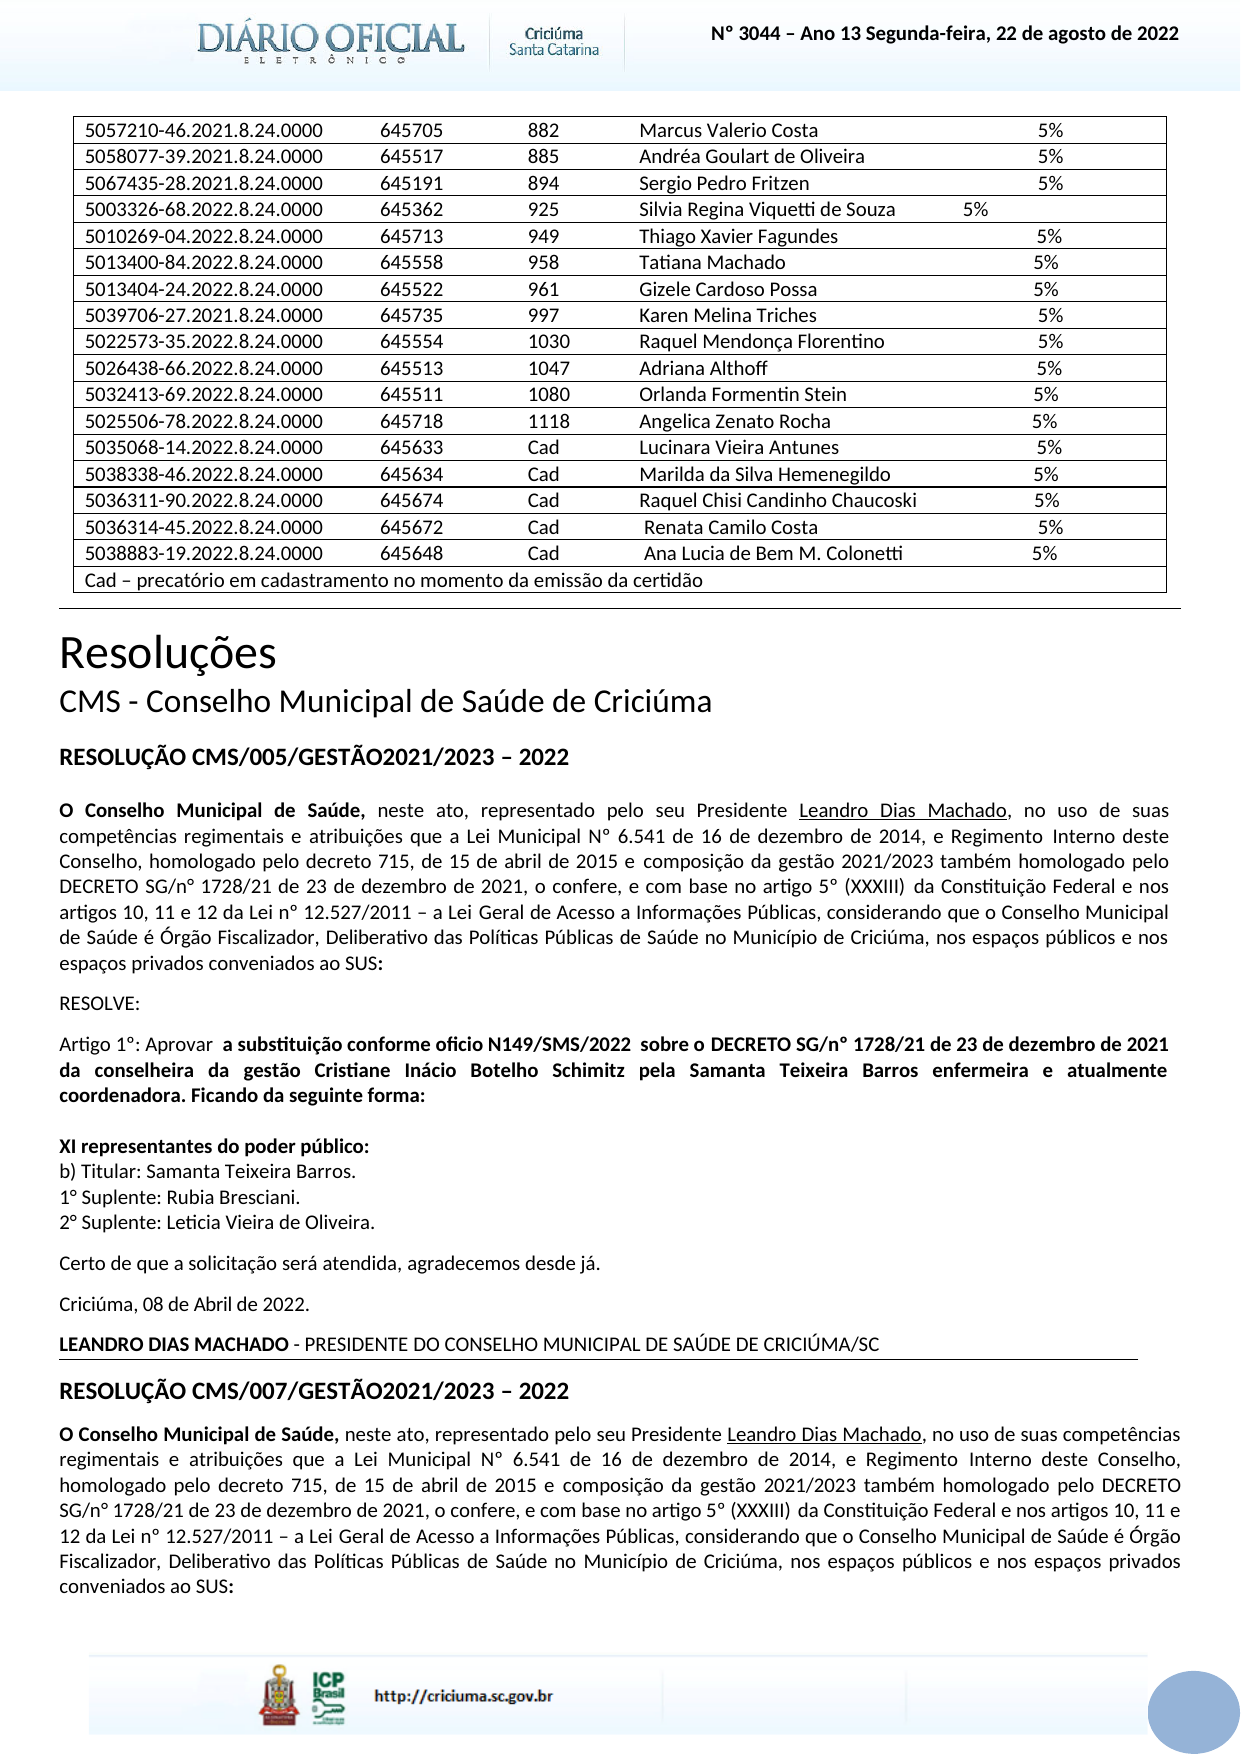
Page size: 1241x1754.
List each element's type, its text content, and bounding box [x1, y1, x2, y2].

text Resoluções [59, 622, 1181, 680]
table_cell 5026438-66.2022.8.24.0000 645513 1047 Adriana Althoff 5% [74, 355, 1166, 381]
table_cell 5013404-24.2022.8.24.0000 645522 961 Gizele Cardoso Possa 5% [74, 276, 1166, 301]
text LEANDRO DIAS MACHADO - PRESIDENTE DO CONSELHO MUNICIPAL DE SAÚDE DE CRICIÚMA/SC [59, 1331, 1138, 1359]
text 1° Suplente: Rubia Bresciani. [59, 1184, 1169, 1209]
text 2° Suplente: Leticia Vieira de Oliveira. [59, 1209, 1169, 1235]
table_cell 5036314-45.2022.8.24.0000 645672 Cad Renata Camilo Costa 5% [74, 514, 1166, 539]
table_cell 5036311-90.2022.8.24.0000 645674 Cad Raquel Chisi Candinho Chaucoski 5% [74, 488, 1166, 513]
text RESOLVE: [59, 991, 1181, 1016]
table_cell 5035068-14.2022.8.24.0000 645633 Cad Lucinara Vieira Antunes 5% [74, 435, 1166, 460]
text Criciúma, 08 de Abril de 2022. [59, 1291, 1139, 1316]
table_cell 5039706-27.2021.8.24.0000 645735 997 Karen Melina Triches 5% [74, 302, 1166, 328]
table_cell 5022573-35.2022.8.24.0000 645554 1030 Raquel Mendonça Florentino 5% [74, 329, 1166, 354]
table_cell 5057210-46.2021.8.24.0000 645705 882 Marcus Valerio Costa 5% [74, 117, 1166, 142]
text RESOLUÇÃO CMS/007/GESTÃO2021/2023 – 2022 [59, 1375, 1181, 1406]
text Artigo 1º: Aprovar a substituição conforme oficio N149/SMS/2022 sobre o DECRETO SG/nº 1728/21 de 23 de dezembro de 2021 da conselheira da gestão Cristiane Inácio Botelho Schimitz pela Samanta Teixeira Barros enfermeira e atualmente coordenadora. Ficando da seguinte forma: [59, 1031, 1169, 1108]
table_cell 5058077-39.2021.8.24.0000 645517 885 Andréa Goulart de Oliveira 5% [74, 144, 1166, 169]
table_cell 5010269-04.2022.8.24.0000 645713 949 Thiago Xavier Fagundes 5% [74, 223, 1166, 248]
text Certo de que a solicitação será atendida, agradecemos desde já. [59, 1250, 1181, 1275]
table_cell 5067435-28.2021.8.24.0000 645191 894 Sergio Pedro Fritzen 5% [74, 170, 1166, 195]
table_cell 5038338-46.2022.8.24.0000 645634 Cad Marilda da Silva Hemenegildo 5% [74, 461, 1166, 486]
text O Conselho Municipal de Saúde, neste ato, representado pelo seu Presidente Leandro Dias Machado, no uso de suas competências regimentais e atribuições que a Lei Municipal Nº 6.541 de 16 de dezembro de 2014, e Regimento Interno deste Conselho, homologado pelo decreto 715, de 15 de abril de 2015 e composição da gestão 2021/2023 também homologado pelo DECRETO SG/n° 1728/21 de 23 de dezembro de 2021, o confere, e com base no artigo 5º (XXXIII) da Constituição Federal e nos artigos 10, 11 e 12 da Lei nº 12.527/2011 – a Lei Geral de Acesso a Informações Públicas, considerando que o Conselho Municipal de Saúde é Órgão Fiscalizador, Deliberativo das Políticas Públicas de Saúde no Município de Criciúma, nos espaços públicos e nos espaços privados conveniados ao SUS: [59, 1421, 1181, 1599]
text b) Titular: Samanta Teixeira Barros. [59, 1158, 1169, 1184]
text CMS - Conselho Municipal de Saúde de Criciúma [59, 680, 1181, 721]
table_cell 5025506-78.2022.8.24.0000 645718 1118 Angelica Zenato Rocha 5% [74, 408, 1166, 433]
text O Conselho Municipal de Saúde, neste ato, representado pelo seu Presidente Leandro Dias Machado, no uso de suas competências regimentais e atribuições que a Lei Municipal Nº 6.541 de 16 de dezembro de 2014, e Regimento Interno deste Conselho, homologado pelo decreto 715, de 15 de abril de 2015 e composição da gestão 2021/2023 também homologado pelo DECRETO SG/n° 1728/21 de 23 de dezembro de 2021, o confere, e com base no artigo 5º (XXXIII) da Constituição Federal e nos artigos 10, 11 e 12 da Lei nº 12.527/2011 – a Lei Geral de Acesso a Informações Públicas, considerando que o Conselho Municipal de Saúde é Órgão Fiscalizador, Deliberativo das Políticas Públicas de Saúde no Município de Criciúma, nos espaços públicos e nos espaços privados conveniados ao SUS: [59, 797, 1169, 975]
text RESOLUÇÃO CMS/005/GESTÃO2021/2023 – 2022 [59, 741, 1139, 772]
table_cell 5038883-19.2022.8.24.0000 645648 Cad Ana Lucia de Bem M. Colonetti 5% [74, 540, 1166, 566]
table_cell 5032413-69.2022.8.24.0000 645511 1080 Orlanda Formentin Stein 5% [74, 382, 1166, 407]
text XI representantes do poder público: [59, 1133, 1169, 1158]
table_cell Cad – precatório em cadastramento no momento da emissão da certidão [74, 567, 1166, 592]
table_cell 5013400-84.2022.8.24.0000 645558 958 Tatiana Machado 5% [74, 249, 1166, 275]
table_cell 5003326-68.2022.8.24.0000 645362 925 Silvia Regina Viquetti de Souza 5% [74, 196, 1166, 222]
